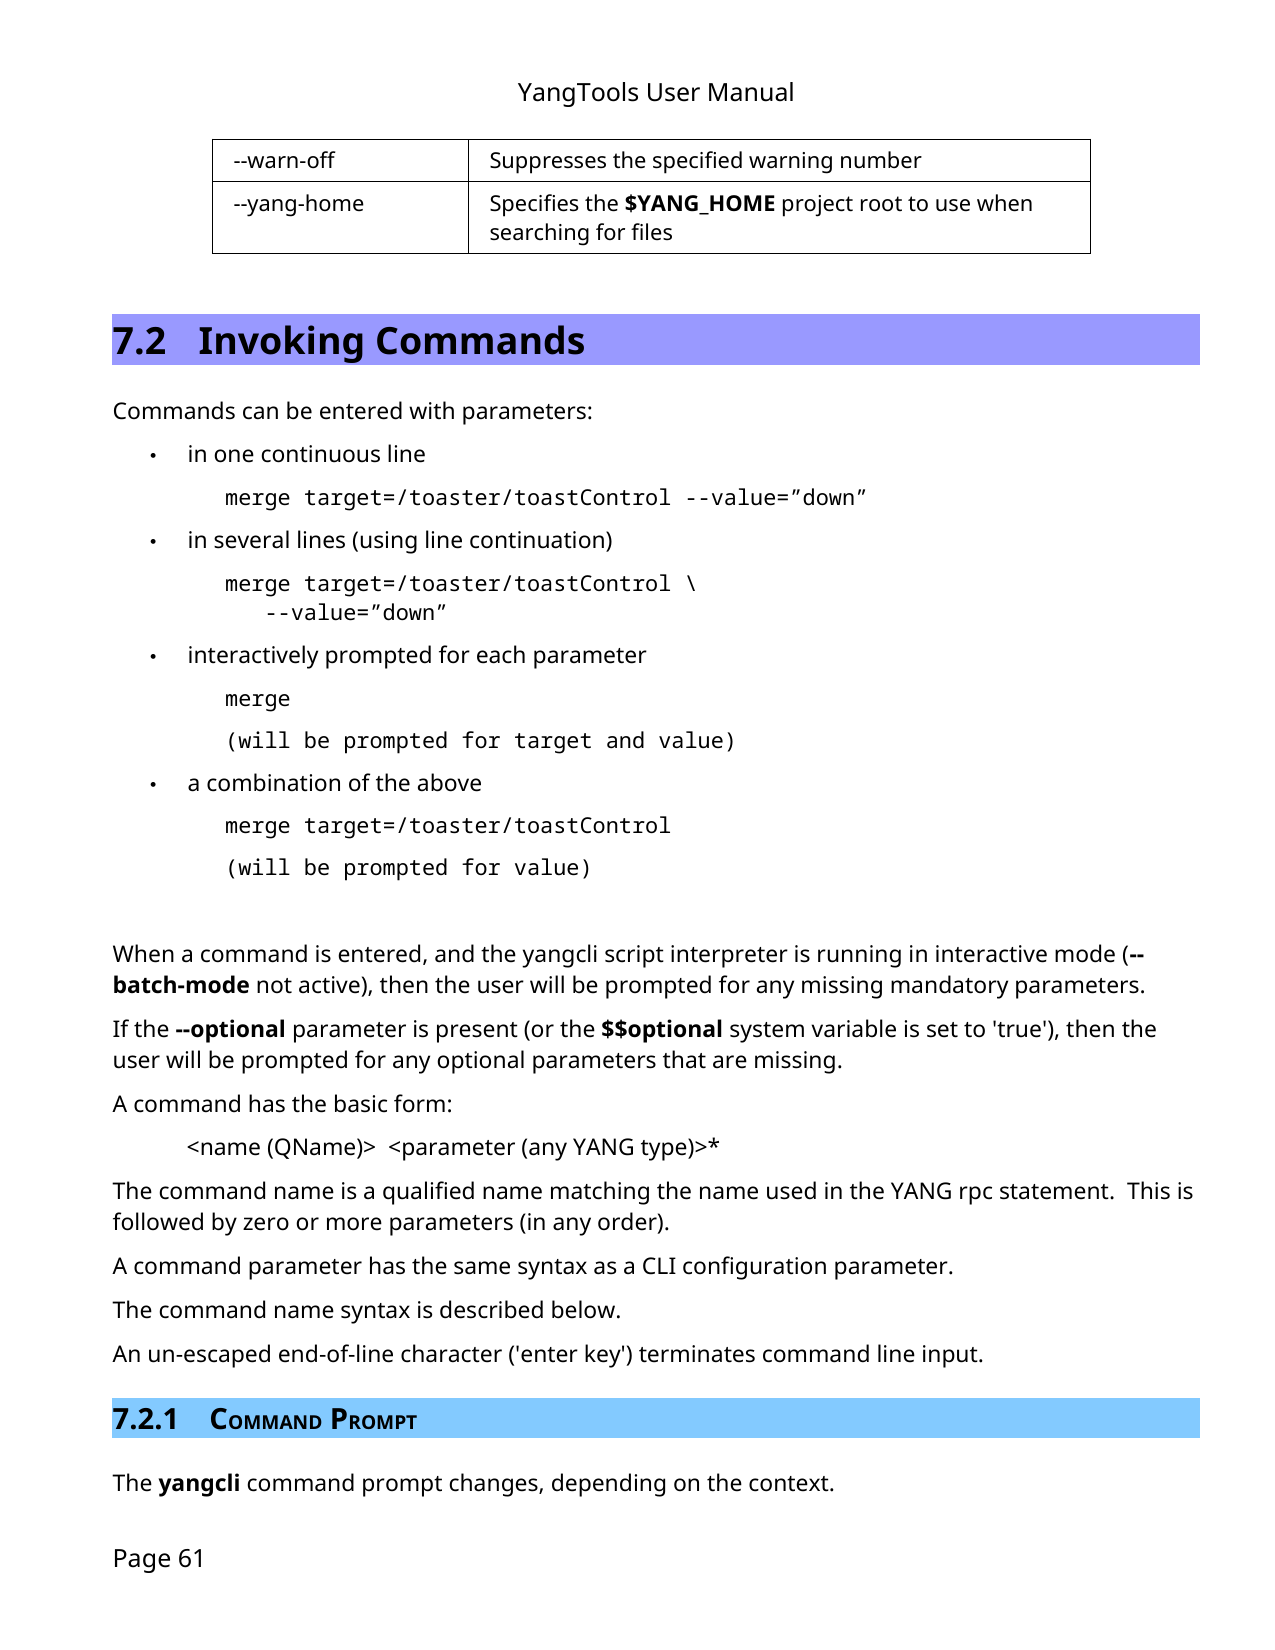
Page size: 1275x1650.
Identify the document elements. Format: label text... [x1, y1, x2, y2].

list merge [187, 683, 1200, 713]
table_cell Suppresses the specified warning number [469, 140, 1090, 181]
text <name (QName)> <parameter (any YANG type)>* [112, 1131, 1200, 1162]
list in several lines (using line continuation) [150, 524, 1200, 555]
list a combination of the above [150, 766, 1200, 798]
list (will be prompted for target and value) [187, 725, 1200, 754]
text A command parameter has the same syntax as a CLI configuration parameter. [112, 1250, 1200, 1281]
table_cell --yang-home [213, 182, 468, 253]
table_cell Specifies the $YANG_HOME project root to use when searching for files [469, 182, 1090, 253]
subtitle Command Prompt [112, 1398, 1200, 1438]
text The command name is a qualified name matching the name used in the YANG rpc statement. This is followed by zero or more parameters (in any order). [112, 1175, 1200, 1237]
text When a command is entered, and the yangcli script interpreter is running in interactive mode (--batch-mode not active), then the user will be prompted for any missing mandatory parameters. [112, 937, 1200, 1000]
subtitle Invoking Commands [112, 314, 1200, 365]
list merge target=/toaster/toastControl --value=”down” [187, 482, 1200, 512]
table_cell --warn-off [213, 140, 468, 181]
list merge target=/toaster/toastControl \ --value=”down” [187, 568, 1200, 627]
text A command has the basic form: [112, 1087, 1200, 1119]
list merge target=/toaster/toastControl [187, 810, 1200, 840]
text The yangcli command prompt changes, depending on the context. [112, 1467, 1200, 1498]
text If the --optional parameter is present (or the $$optional system variable is set to 'true'), then the user will be prompted for any optional parameters that are missing. [112, 1012, 1200, 1075]
list interactively prompted for each parameter [150, 639, 1200, 670]
list in one continuous line [150, 438, 1200, 469]
text The command name syntax is described below. [112, 1294, 1200, 1325]
list (will be prompted for value) [187, 852, 1200, 882]
text An un-escaped end-of-line character ('enter key') terminates command line input. [112, 1337, 1200, 1369]
text Commands can be entered with parameters: [112, 394, 1200, 426]
